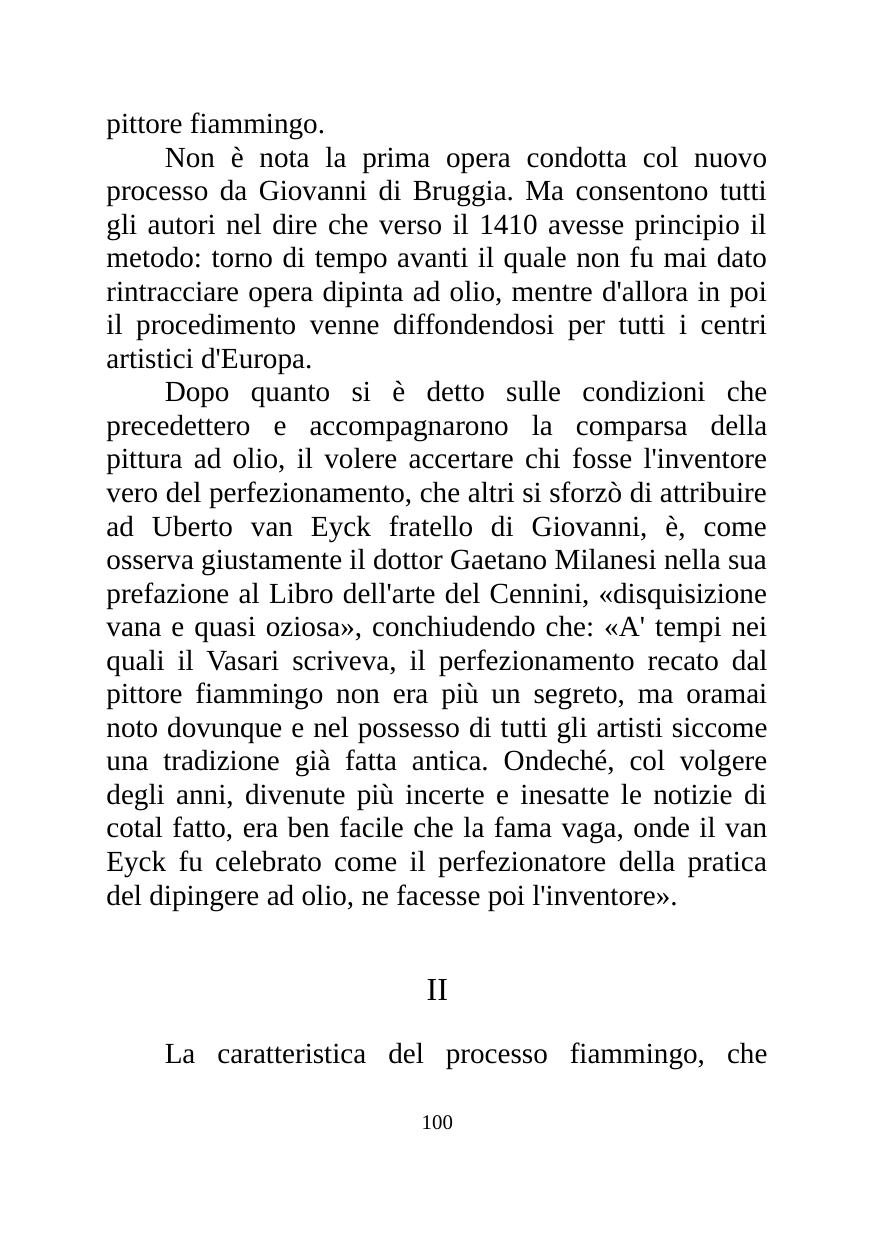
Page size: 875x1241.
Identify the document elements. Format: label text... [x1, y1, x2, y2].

text pittore fiammingo. [106, 106, 768, 140]
text La caratteristica del processo fiammingo, che [106, 1037, 768, 1070]
subtitle II [106, 970, 768, 1007]
text Dopo quanto si è detto sulle condizioni che precedettero e accompagnarono la comparsa della pittura ad olio, il volere accertare chi fosse l'inventore vero del perfezionamento, che altri si sforzò di attribuire ad Uberto van Eyck fratello di Giovanni, è, come osserva giustamente il dottor Gaetano Milanesi nella sua prefazione al Libro dell'arte del Cennini, «disquisizione vana e quasi oziosa», conchiudendo che: «A' tempi nei quali il Vasari scriveva, il perfezionamento recato dal pittore fiammingo non era più un segreto, ma oramai noto dovunque e nel possesso di tutti gli artisti siccome una tradizione già fatta antica. Ondeché, col volgere degli anni, divenute più incerte e inesatte le notizie di cotal fatto, era ben facile che la fama vaga, onde il van Eyck fu celebrato come il perfezionatore della pratica del dipingere ad olio, ne facesse poi l'inventore». [106, 374, 768, 911]
text Non è nota la prima opera condotta col nuovo processo da Giovanni di Bruggia. Ma consentono tutti gli autori nel dire che verso il 1410 avesse principio il metodo: torno di tempo avanti il quale non fu mai dato rintracciare opera dipinta ad olio, mentre d'allora in poi il procedimento venne diffondendosi per tutti i centri artistici d'Europa. [106, 140, 768, 374]
